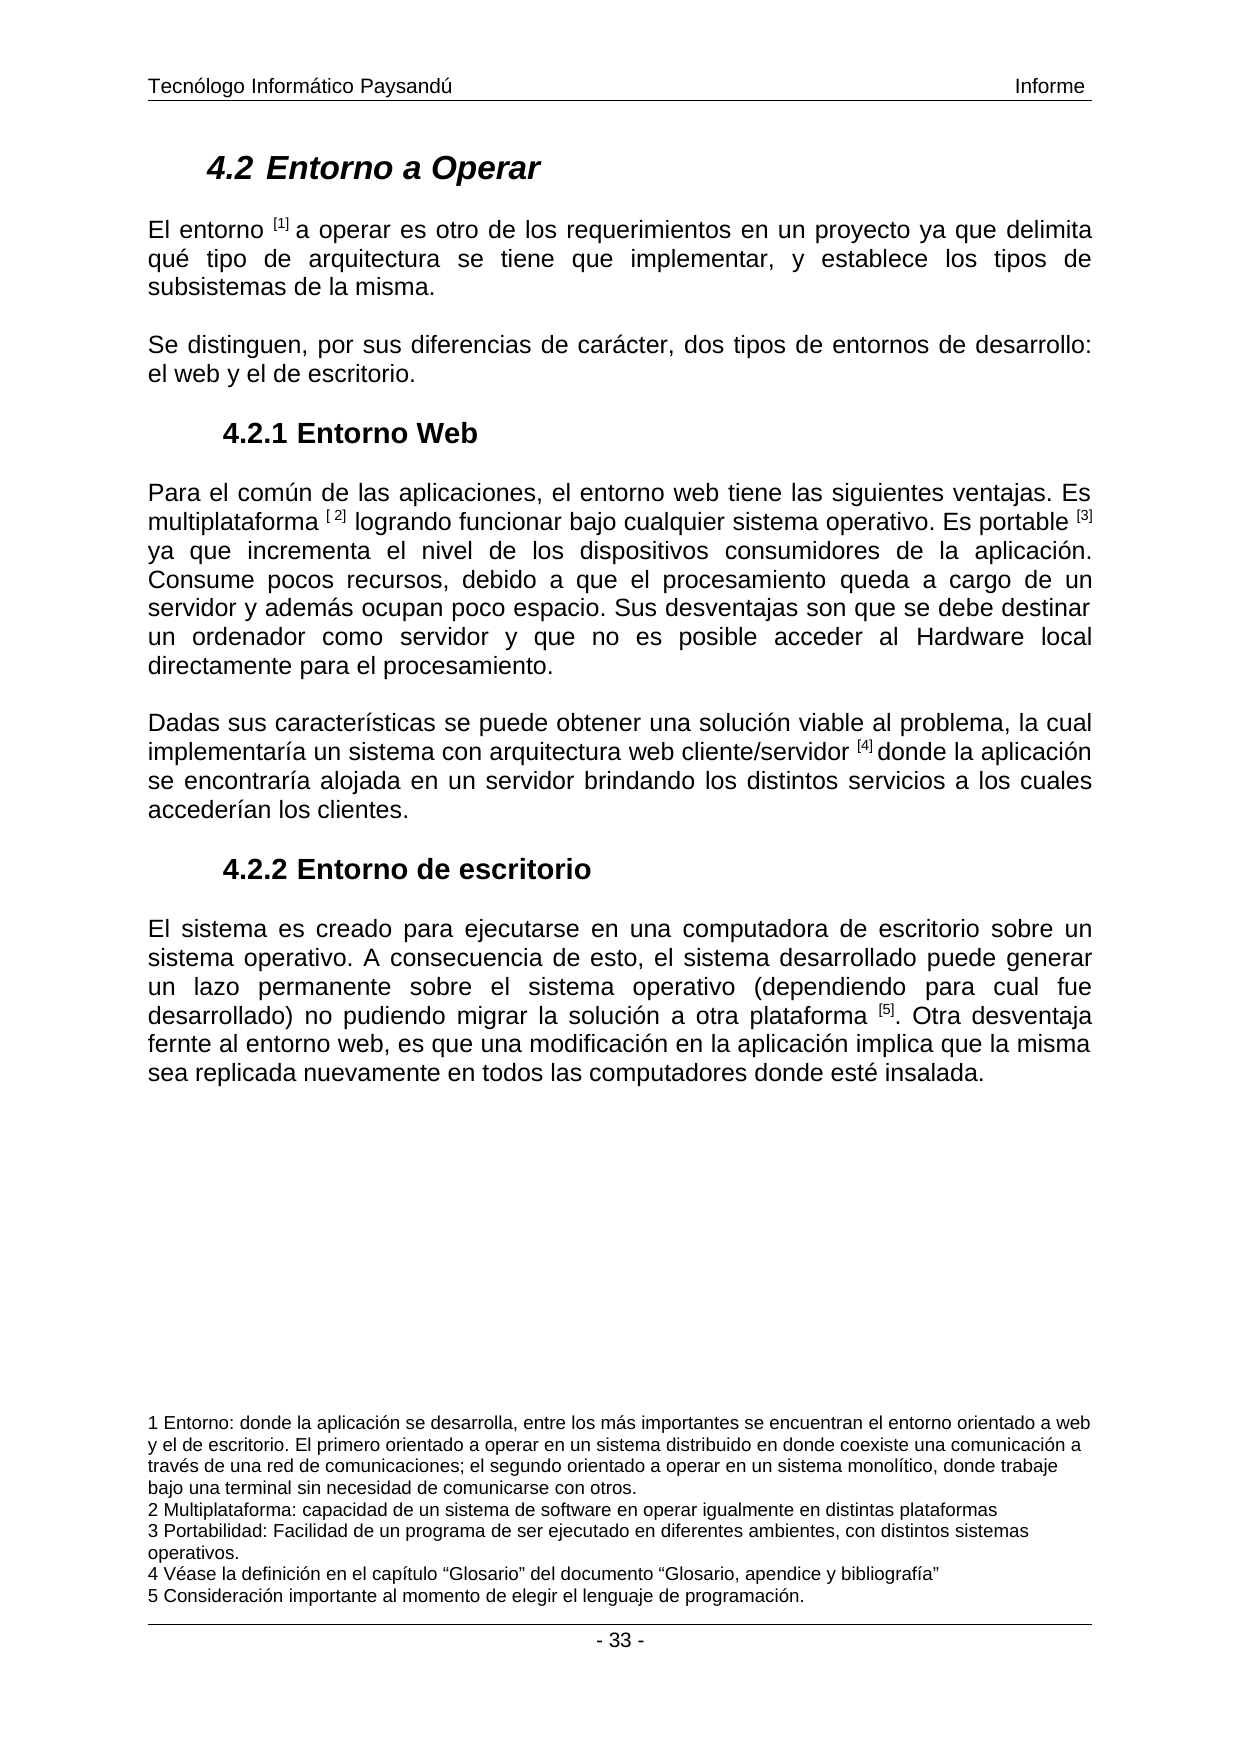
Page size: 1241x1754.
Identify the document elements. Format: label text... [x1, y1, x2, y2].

subtitle Entorno de escritorio [223, 852, 1092, 886]
text Dadas sus características se puede obtener una solución viable al problema, la cual implementaría un sistema con arquitectura web cliente/servidor [] donde la aplicación se encontraría alojada en un servidor brindando los distintos servicios a los cuales accederían los clientes. [148, 708, 1092, 823]
text Se distinguen, por sus diferencias de carácter, dos tipos de entornos de desarrollo: el web y el de escritorio. [148, 330, 1092, 387]
text Portabilidad: Facilidad de un programa de ser ejecutado en diferentes ambientes, con distintos sistemas operativos. [148, 1520, 1092, 1563]
text El entorno [] a operar es otro de los requerimientos en un proyecto ya que delimita qué tipo de arquitectura se tiene que implementar, y establece los tipos de subsistemas de la misma. [148, 215, 1092, 301]
text Véase la definición en el capítulo “Glosario” del documento “Glosario, apendice y bibliografía” [148, 1563, 1092, 1585]
text El sistema es creado para ejecutarse en una computadora de escritorio sobre un sistema operativo. A consecuencia de esto, el sistema desarrollado puede generar un lazo permanente sobre el sistema operativo (dependiendo para cual fue desarrollado) no pudiendo migrar la solución a otra plataforma []. Otra desventaja fernte al entorno web, es que una modificación en la aplicación implica que la misma sea replicada nuevamente en todos las computadores donde esté insalada. [148, 914, 1092, 1087]
text Consideración importante al momento de elegir el lenguaje de programación. [148, 1585, 1092, 1606]
text Entorno: donde la aplicación se desarrolla, entre los más importantes se encuentran el entorno orientado a web y el de escritorio. El primero orientado a operar en un sistema distribuido en donde coexiste una comunicación a través de una red de comunicaciones; el segundo orientado a operar en un sistema monolítico, donde trabaje bajo una terminal sin necesidad de comunicarse con otros. [148, 1412, 1092, 1498]
subtitle Entorno Web [223, 416, 1092, 450]
text Multiplataforma: capacidad de un sistema de software en operar igualmente en distintas plataformas [148, 1498, 1092, 1520]
subtitle Entorno a Operar [207, 148, 1092, 186]
text Para el común de las aplicaciones, el entorno web tiene las siguientes ventajas. Es multiplataforma [ ] logrando funcionar bajo cualquier sistema operativo. Es portable [] ya que incrementa el nivel de los dispositivos consumidores de la aplicación. Consume pocos recursos, debido a que el procesamiento queda a cargo de un servidor y además ocupan poco espacio. Sus desventajas son que se debe destinar un ordenador como servidor y que no es posible acceder al Hardware local directamente para el procesamiento. [148, 478, 1092, 680]
